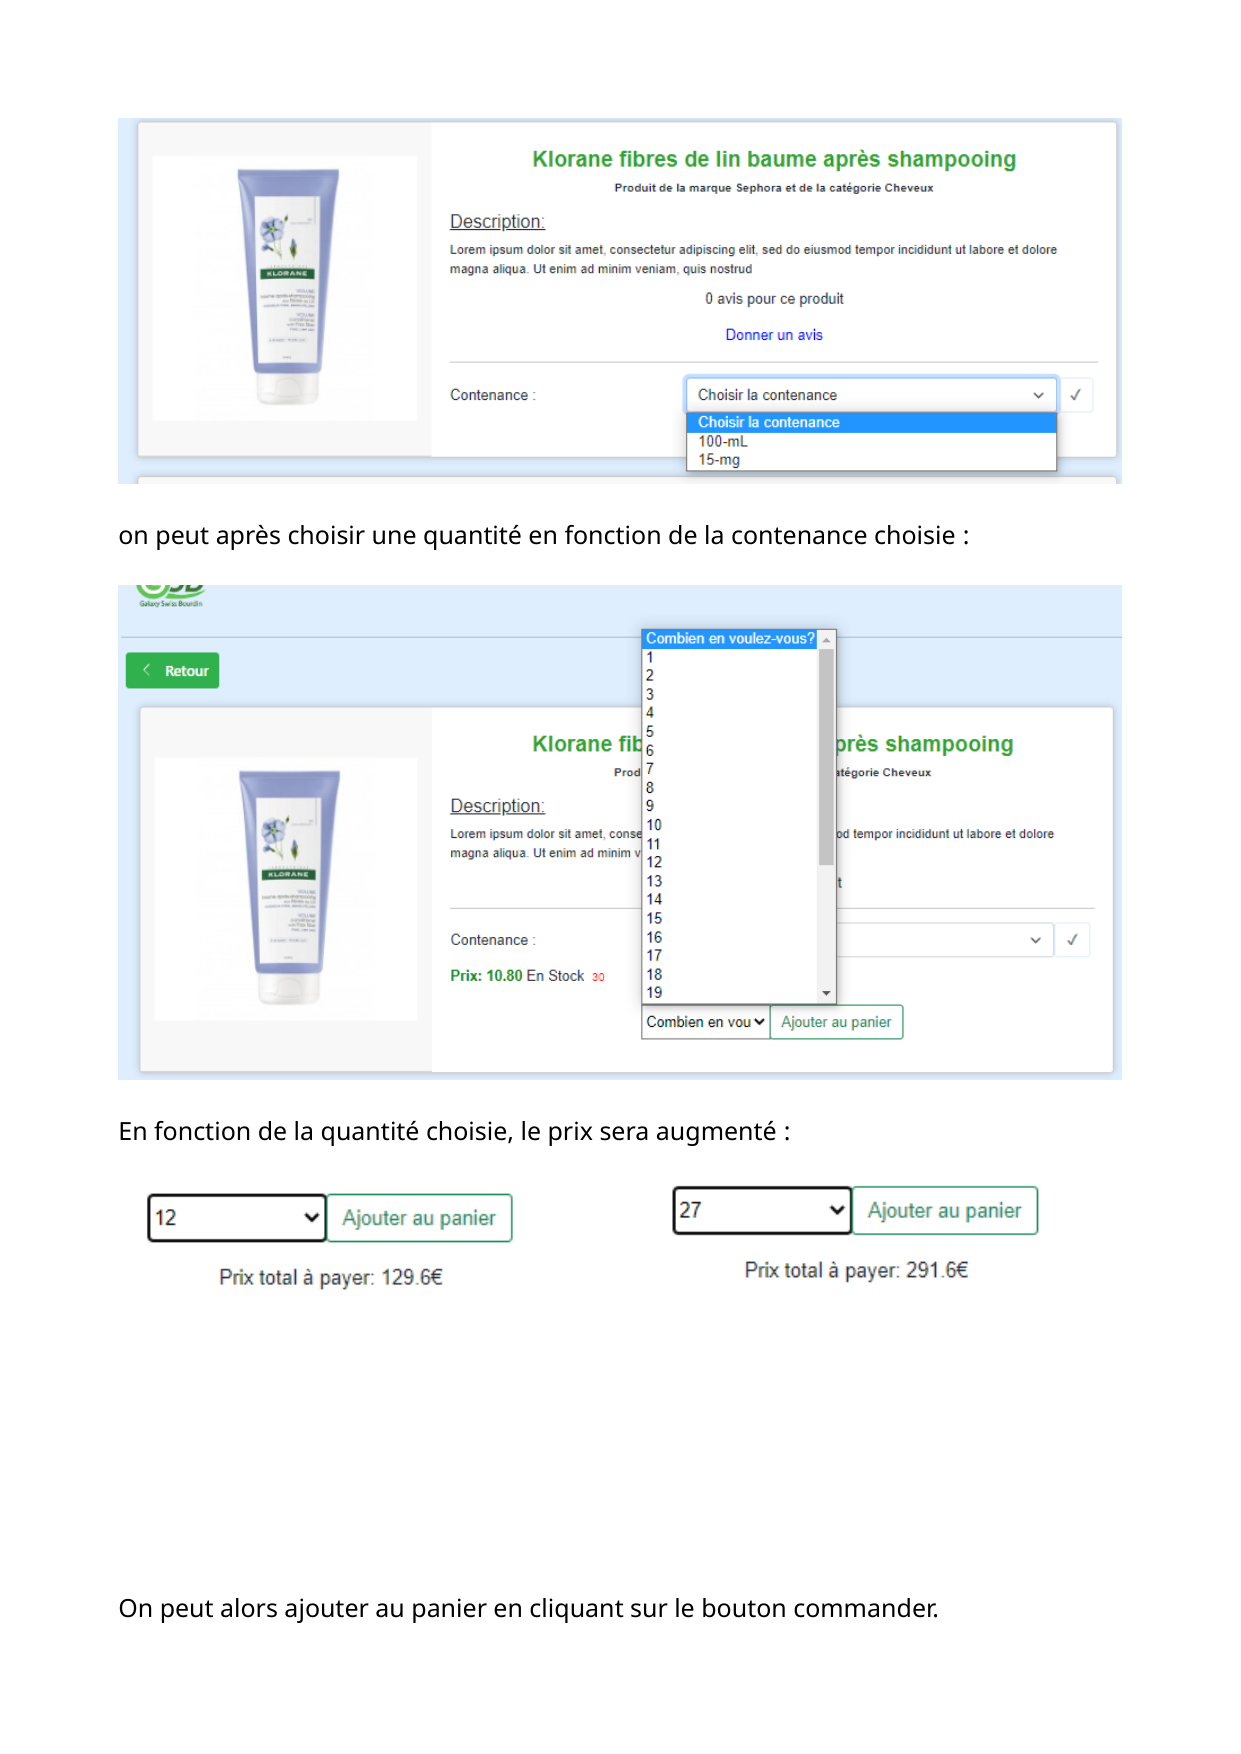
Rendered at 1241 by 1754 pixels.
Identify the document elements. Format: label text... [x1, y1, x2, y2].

text On peut alors ajouter au panier en cliquant sur le bouton commander. [118, 1591, 1122, 1625]
picture [118, 118, 1123, 484]
picture [118, 585, 1123, 1080]
text on peut après choisir une quantité en fonction de la contenance choisie : [118, 517, 1122, 551]
picture [135, 1183, 527, 1299]
text En fonction de la quantité choisie, le prix sera augmenté : [118, 1114, 1122, 1148]
picture [665, 1177, 1048, 1295]
